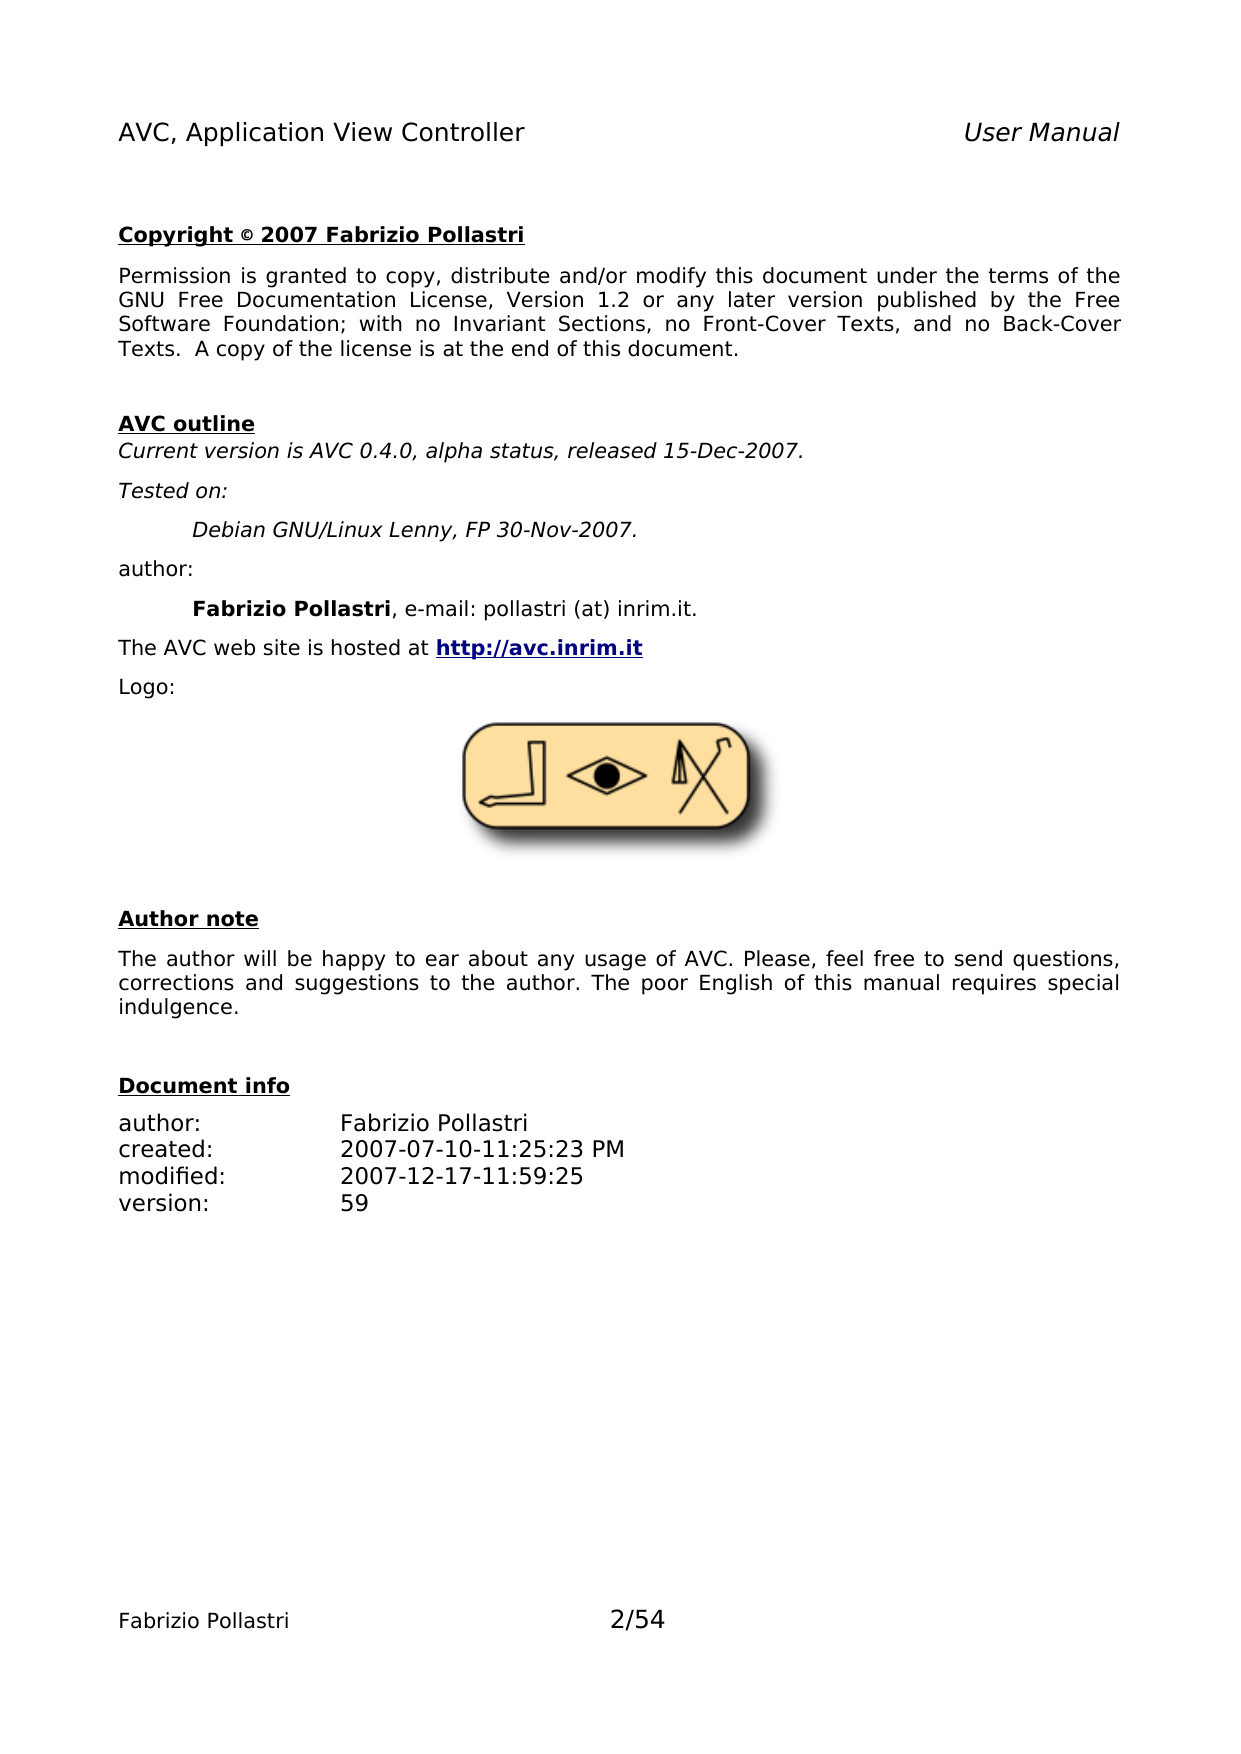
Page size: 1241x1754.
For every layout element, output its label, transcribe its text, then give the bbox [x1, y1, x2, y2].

text Copyright © 2007 Fabrizio Pollastri [118, 220, 1122, 249]
text version: 59 [118, 1190, 1122, 1217]
text modified: 2007-12-17-11:59:25 [118, 1163, 1122, 1190]
text Document info [118, 1074, 1122, 1098]
text Current version is AVC 0.4.0, alpha status, released 15-Dec-2007. [118, 439, 1122, 464]
text author: [118, 557, 1122, 582]
text created: 2007-07-10-11:25:23 PM [118, 1137, 1122, 1163]
text The author will be happy to ear about any usage of AVC. Please, feel free to send questions, corrections and suggestions to the author. The poor English of this manual requires special indulgence. [118, 947, 1122, 1019]
picture [451, 711, 789, 868]
text Logo: [118, 675, 1122, 699]
text Tested on: [118, 479, 1122, 503]
text Permission is granted to copy, distribute and/or modify this document under the terms of the GNU Free Documentation License, Version 1.2 or any later version published by the Free Software Foundation; with no Invariant Sections, no Front-Cover Texts, and no Back-Cover Texts. A copy of the license is at the end of this document. [118, 264, 1122, 361]
text Author note [118, 907, 1122, 932]
text author: Fabrizio Pollastri [118, 1110, 1122, 1137]
text The AVC web site is hosted at http://avc.inrim.it [118, 636, 1122, 660]
text Debian GNU/Linux Lenny, FP 30-Nov-2007. [192, 518, 1122, 542]
text Fabrizio Pollastri, e-mail: pollastri (at) inrim.it. [192, 597, 1122, 621]
text AVC outline [118, 412, 1122, 436]
